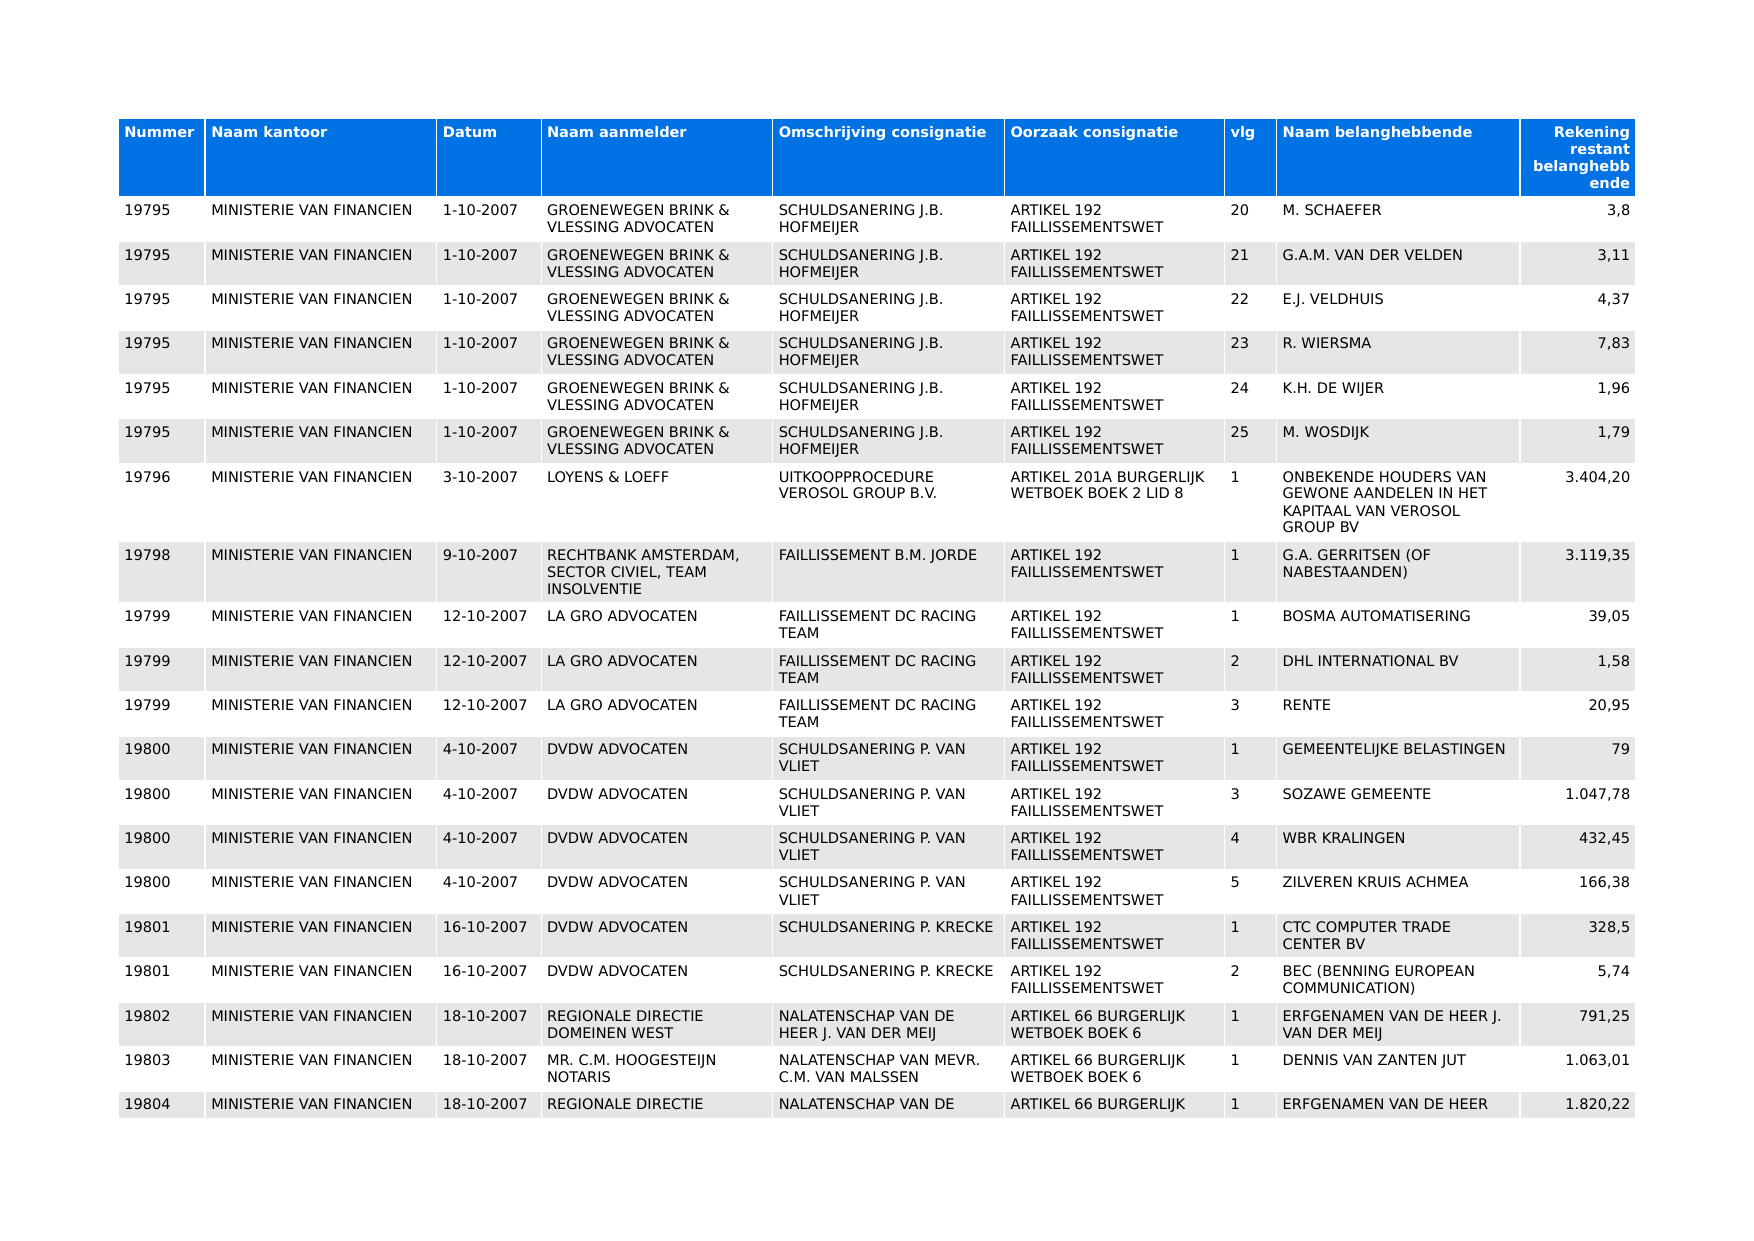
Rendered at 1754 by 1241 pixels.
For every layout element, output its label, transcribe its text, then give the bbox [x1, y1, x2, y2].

table_cell MINISTERIE VAN FINANCIEN [206, 692, 436, 736]
table_cell 3 [1225, 692, 1276, 736]
table_cell 3-10-2007 [437, 464, 541, 541]
table_cell ARTIKEL 192 FAILLISSEMENTSWET [1005, 692, 1224, 736]
table_cell 2 [1225, 648, 1276, 691]
table_cell DVDW ADVOCATEN [542, 914, 772, 957]
table_cell MINISTERIE VAN FINANCIEN [206, 648, 436, 691]
table_cell 4-10-2007 [437, 870, 541, 913]
table_header vlg [1225, 119, 1276, 196]
table_cell ERFGENAMEN VAN DE HEER [1277, 1092, 1519, 1118]
table_cell 19800 [119, 825, 204, 869]
table_cell 19804 [119, 1092, 204, 1118]
table_cell 19795 [119, 331, 204, 374]
table_cell NALATENSCHAP VAN DE [773, 1092, 1004, 1118]
table_cell MINISTERIE VAN FINANCIEN [206, 959, 436, 1002]
table_cell 19798 [119, 542, 204, 602]
table_cell 79 [1521, 737, 1635, 780]
table_cell 791,25 [1521, 1003, 1635, 1046]
table_cell MINISTERIE VAN FINANCIEN [206, 1092, 436, 1118]
table_cell ZILVEREN KRUIS ACHMEA [1277, 870, 1519, 913]
table_cell G.A.M. VAN DER VELDEN [1277, 242, 1519, 285]
table_cell ARTIKEL 192 FAILLISSEMENTSWET [1005, 286, 1224, 329]
table_cell SCHULDSANERING P. KRECKE [773, 959, 1004, 1002]
table_cell SCHULDSANERING P. VAN VLIET [773, 737, 1004, 780]
table_cell MINISTERIE VAN FINANCIEN [206, 242, 436, 285]
table_cell 12-10-2007 [437, 692, 541, 736]
table_cell 1,96 [1521, 375, 1635, 418]
table_cell 1 [1225, 604, 1276, 647]
table_cell 4,37 [1521, 286, 1635, 329]
table_cell 5,74 [1521, 959, 1635, 1002]
table_cell LA GRO ADVOCATEN [542, 692, 772, 736]
table_cell SCHULDSANERING J.B. HOFMEIJER [773, 286, 1004, 329]
table_cell FAILLISSEMENT DC RACING TEAM [773, 604, 1004, 647]
table_cell UITKOOPPROCEDURE VEROSOL GROUP B.V. [773, 464, 1004, 541]
table_cell 19801 [119, 959, 204, 1002]
table_cell 23 [1225, 331, 1276, 374]
table_cell 1 [1225, 1047, 1276, 1091]
table_cell SCHULDSANERING J.B. HOFMEIJER [773, 331, 1004, 374]
table_cell 1 [1225, 914, 1276, 957]
table_header Omschrijving consignatie [773, 119, 1004, 196]
table_cell SCHULDSANERING J.B. HOFMEIJER [773, 242, 1004, 285]
table_cell 16-10-2007 [437, 914, 541, 957]
table_cell 22 [1225, 286, 1276, 329]
table_cell ARTIKEL 192 FAILLISSEMENTSWET [1005, 419, 1224, 463]
table_cell 166,38 [1521, 870, 1635, 913]
table_cell 19802 [119, 1003, 204, 1046]
table_header Naam aanmelder [542, 119, 772, 196]
table_cell NALATENSCHAP VAN MEVR. C.M. VAN MALSSEN [773, 1047, 1004, 1091]
table_cell 19803 [119, 1047, 204, 1091]
table_cell 1,58 [1521, 648, 1635, 691]
table_cell 19800 [119, 781, 204, 824]
table_cell MINISTERIE VAN FINANCIEN [206, 542, 436, 602]
table_cell R. WIERSMA [1277, 331, 1519, 374]
table_cell MINISTERIE VAN FINANCIEN [206, 914, 436, 957]
table_cell 21 [1225, 242, 1276, 285]
table_cell GROENEWEGEN BRINK & VLESSING ADVOCATEN [542, 286, 772, 329]
table_cell 4 [1225, 825, 1276, 869]
table_cell 328,5 [1521, 914, 1635, 957]
table_cell MINISTERIE VAN FINANCIEN [206, 781, 436, 824]
table_cell GROENEWEGEN BRINK & VLESSING ADVOCATEN [542, 419, 772, 463]
table_cell 39,05 [1521, 604, 1635, 647]
table_cell 12-10-2007 [437, 648, 541, 691]
table_cell MINISTERIE VAN FINANCIEN [206, 604, 436, 647]
table_cell 1-10-2007 [437, 242, 541, 285]
table_cell MINISTERIE VAN FINANCIEN [206, 419, 436, 463]
table_cell DVDW ADVOCATEN [542, 781, 772, 824]
table_cell ARTIKEL 192 FAILLISSEMENTSWET [1005, 198, 1224, 241]
table_cell 3.404,20 [1521, 464, 1635, 541]
table_cell ARTIKEL 192 FAILLISSEMENTSWET [1005, 242, 1224, 285]
table_cell RECHTBANK AMSTERDAM, SECTOR CIVIEL, TEAM INSOLVENTIE [542, 542, 772, 602]
table_cell 19800 [119, 737, 204, 780]
table_cell LA GRO ADVOCATEN [542, 604, 772, 647]
table_cell 24 [1225, 375, 1276, 418]
table_cell 1-10-2007 [437, 286, 541, 329]
table_cell 4-10-2007 [437, 825, 541, 869]
table_cell 1.063,01 [1521, 1047, 1635, 1091]
table_cell GROENEWEGEN BRINK & VLESSING ADVOCATEN [542, 198, 772, 241]
table_cell 3 [1225, 781, 1276, 824]
table_cell 1 [1225, 1003, 1276, 1046]
table_cell DHL INTERNATIONAL BV [1277, 648, 1519, 691]
table_cell ARTIKEL 201A BURGERLIJK WETBOEK BOEK 2 LID 8 [1005, 464, 1224, 541]
table_cell ARTIKEL 192 FAILLISSEMENTSWET [1005, 914, 1224, 957]
table_cell DVDW ADVOCATEN [542, 825, 772, 869]
table_cell 19801 [119, 914, 204, 957]
table_cell 18-10-2007 [437, 1092, 541, 1118]
table_cell CTC COMPUTER TRADE CENTER BV [1277, 914, 1519, 957]
table_cell 1-10-2007 [437, 198, 541, 241]
table_header Naam belanghebbende [1277, 119, 1519, 196]
table_cell ARTIKEL 192 FAILLISSEMENTSWET [1005, 542, 1224, 602]
table_cell ARTIKEL 192 FAILLISSEMENTSWET [1005, 870, 1224, 913]
table_cell SCHULDSANERING P. VAN VLIET [773, 825, 1004, 869]
table_cell 1-10-2007 [437, 375, 541, 418]
table_cell 1 [1225, 542, 1276, 602]
table_cell BEC (BENNING EUROPEAN COMMUNICATION) [1277, 959, 1519, 1002]
table_header Datum [437, 119, 541, 196]
table_cell DVDW ADVOCATEN [542, 870, 772, 913]
table_cell GROENEWEGEN BRINK & VLESSING ADVOCATEN [542, 375, 772, 418]
table_cell SCHULDSANERING P. VAN VLIET [773, 870, 1004, 913]
table_cell 1.820,22 [1521, 1092, 1635, 1118]
table_cell 3,11 [1521, 242, 1635, 285]
table_cell 1,79 [1521, 419, 1635, 463]
table_cell ARTIKEL 66 BURGERLIJK WETBOEK BOEK 6 [1005, 1047, 1224, 1091]
table_cell 20,95 [1521, 692, 1635, 736]
table_cell 1 [1225, 1092, 1276, 1118]
table_cell MR. C.M. HOOGESTEIJN NOTARIS [542, 1047, 772, 1091]
table_cell LOYENS & LOEFF [542, 464, 772, 541]
table_cell MINISTERIE VAN FINANCIEN [206, 464, 436, 541]
table_cell REGIONALE DIRECTIE [542, 1092, 772, 1118]
table_cell BOSMA AUTOMATISERING [1277, 604, 1519, 647]
table_cell MINISTERIE VAN FINANCIEN [206, 198, 436, 241]
table_header Rekening restant belanghebbende [1521, 119, 1635, 196]
table_cell ARTIKEL 192 FAILLISSEMENTSWET [1005, 604, 1224, 647]
table_cell 19799 [119, 648, 204, 691]
table_cell MINISTERIE VAN FINANCIEN [206, 870, 436, 913]
table_cell REGIONALE DIRECTIE DOMEINEN WEST [542, 1003, 772, 1046]
table_cell 4-10-2007 [437, 781, 541, 824]
table_cell ARTIKEL 192 FAILLISSEMENTSWET [1005, 825, 1224, 869]
table_cell DENNIS VAN ZANTEN JUT [1277, 1047, 1519, 1091]
table_cell GEMEENTELIJKE BELASTINGEN [1277, 737, 1519, 780]
table_cell 9-10-2007 [437, 542, 541, 602]
table_cell 16-10-2007 [437, 959, 541, 1002]
table_cell ARTIKEL 192 FAILLISSEMENTSWET [1005, 781, 1224, 824]
table_cell 19795 [119, 375, 204, 418]
table_cell 19795 [119, 286, 204, 329]
table_cell SCHULDSANERING P. KRECKE [773, 914, 1004, 957]
table_cell 19799 [119, 604, 204, 647]
table_cell DVDW ADVOCATEN [542, 737, 772, 780]
table_cell MINISTERIE VAN FINANCIEN [206, 737, 436, 780]
table_cell 19796 [119, 464, 204, 541]
table_cell 3,8 [1521, 198, 1635, 241]
table_cell 12-10-2007 [437, 604, 541, 647]
table_cell LA GRO ADVOCATEN [542, 648, 772, 691]
table_cell 2 [1225, 959, 1276, 1002]
table_cell FAILLISSEMENT DC RACING TEAM [773, 692, 1004, 736]
table_cell 1 [1225, 464, 1276, 541]
table_cell ONBEKENDE HOUDERS VAN GEWONE AANDELEN IN HET KAPITAAL VAN VEROSOL GROUP BV [1277, 464, 1519, 541]
table_cell SCHULDSANERING J.B. HOFMEIJER [773, 375, 1004, 418]
table_cell MINISTERIE VAN FINANCIEN [206, 1003, 436, 1046]
table_header Oorzaak consignatie [1005, 119, 1224, 196]
table_cell 18-10-2007 [437, 1003, 541, 1046]
table_cell ERFGENAMEN VAN DE HEER J. VAN DER MEIJ [1277, 1003, 1519, 1046]
table_cell SCHULDSANERING J.B. HOFMEIJER [773, 198, 1004, 241]
table_cell FAILLISSEMENT B.M. JORDE [773, 542, 1004, 602]
table_cell ARTIKEL 192 FAILLISSEMENTSWET [1005, 375, 1224, 418]
table_cell SCHULDSANERING P. VAN VLIET [773, 781, 1004, 824]
table_cell NALATENSCHAP VAN DE HEER J. VAN DER MEIJ [773, 1003, 1004, 1046]
table_cell SCHULDSANERING J.B. HOFMEIJER [773, 419, 1004, 463]
table_cell MINISTERIE VAN FINANCIEN [206, 375, 436, 418]
table_header Naam kantoor [206, 119, 436, 196]
table_cell WBR KRALINGEN [1277, 825, 1519, 869]
table_cell ARTIKEL 192 FAILLISSEMENTSWET [1005, 959, 1224, 1002]
table_cell MINISTERIE VAN FINANCIEN [206, 825, 436, 869]
table_header Nummer [119, 119, 204, 196]
table_cell 20 [1225, 198, 1276, 241]
table_cell M. WOSDIJK [1277, 419, 1519, 463]
table_cell ARTIKEL 66 BURGERLIJK WETBOEK BOEK 6 [1005, 1003, 1224, 1046]
table_cell 4-10-2007 [437, 737, 541, 780]
table_cell GROENEWEGEN BRINK & VLESSING ADVOCATEN [542, 242, 772, 285]
table_cell 18-10-2007 [437, 1047, 541, 1091]
table_cell 1.047,78 [1521, 781, 1635, 824]
table_cell SOZAWE GEMEENTE [1277, 781, 1519, 824]
table_cell M. SCHAEFER [1277, 198, 1519, 241]
table_cell G.A. GERRITSEN (OF NABESTAANDEN) [1277, 542, 1519, 602]
table_cell DVDW ADVOCATEN [542, 959, 772, 1002]
table_cell 19795 [119, 198, 204, 241]
table_cell ARTIKEL 192 FAILLISSEMENTSWET [1005, 648, 1224, 691]
table_cell 432,45 [1521, 825, 1635, 869]
table_cell RENTE [1277, 692, 1519, 736]
table_cell 1 [1225, 737, 1276, 780]
table_cell 5 [1225, 870, 1276, 913]
table_cell ARTIKEL 66 BURGERLIJK [1005, 1092, 1224, 1118]
table_cell 19799 [119, 692, 204, 736]
table_cell 7,83 [1521, 331, 1635, 374]
table_cell 19795 [119, 242, 204, 285]
table_cell MINISTERIE VAN FINANCIEN [206, 1047, 436, 1091]
table_cell 19795 [119, 419, 204, 463]
table_cell FAILLISSEMENT DC RACING TEAM [773, 648, 1004, 691]
table_cell 1-10-2007 [437, 419, 541, 463]
table_cell E.J. VELDHUIS [1277, 286, 1519, 329]
table_cell K.H. DE WIJER [1277, 375, 1519, 418]
table_cell GROENEWEGEN BRINK & VLESSING ADVOCATEN [542, 331, 772, 374]
table_cell 1-10-2007 [437, 331, 541, 374]
table_cell 19800 [119, 870, 204, 913]
table_cell MINISTERIE VAN FINANCIEN [206, 331, 436, 374]
table_cell ARTIKEL 192 FAILLISSEMENTSWET [1005, 737, 1224, 780]
table_cell 25 [1225, 419, 1276, 463]
table_cell ARTIKEL 192 FAILLISSEMENTSWET [1005, 331, 1224, 374]
table_cell MINISTERIE VAN FINANCIEN [206, 286, 436, 329]
table_cell 3.119,35 [1521, 542, 1635, 602]
